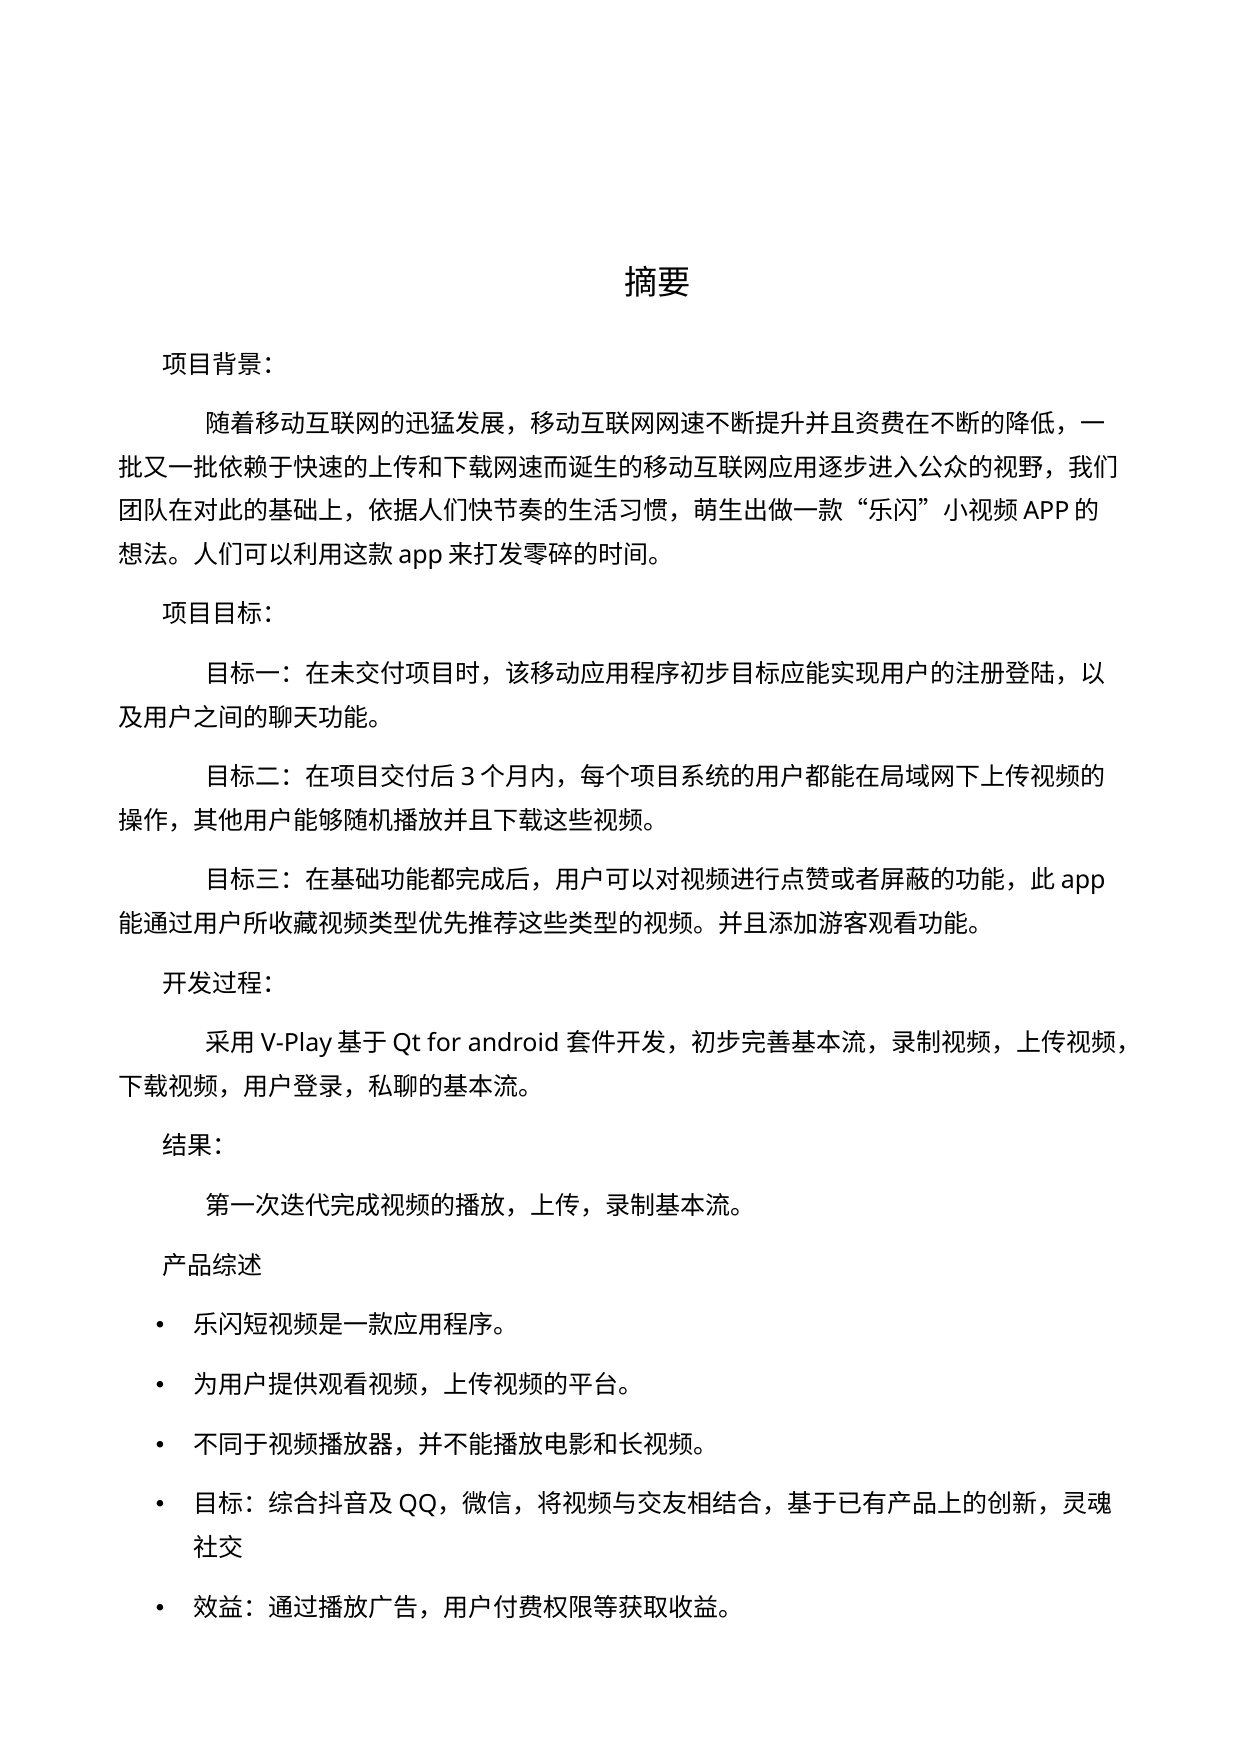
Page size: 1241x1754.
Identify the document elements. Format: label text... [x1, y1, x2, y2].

text 项目背景： [118, 344, 1122, 381]
text 目标三：在基础功能都完成后，用户可以对视频进行点赞或者屏蔽的功能，此app能通过用户所收藏视频类型优先推荐这些类型的视频。并且添加游客观看功能。 [118, 860, 1122, 939]
list 为用户提供观看视频，上传视频的平台。 [156, 1364, 1122, 1401]
text 随着移动互联网的迅猛发展，移动互联网网速不断提升并且资费在不断的降低，一批又一批依赖于快速的上传和下载网速而诞生的移动互联网应用逐步进入公众的视野，我们团队在对此的基础上，依据人们快节奏的生活习惯，萌生出做一款“乐闪”小视频APP的想法。人们可以利用这款app来打发零碎的时间。 [118, 404, 1122, 571]
text 采用V-Play基于Qt for android 套件开发，初步完善基本流，录制视频，上传视频，下载视频，用户登录，私聊的基本流。 [118, 1023, 1122, 1102]
list 效益：通过播放广告，用户付费权限等获取收益。 [156, 1587, 1122, 1623]
list 乐闪短视频是一款应用程序。 [156, 1305, 1122, 1341]
text 目标一：在未交付项目时，该移动应用程序初步目标应能实现用户的注册登陆，以及用户之间的聊天功能。 [118, 654, 1122, 733]
text 开发过程： [118, 963, 1122, 999]
list 目标：综合抖音及QQ，微信，将视频与交友相结合，基于已有产品上的创新，灵魂社交 [156, 1484, 1122, 1564]
text 第一次迭代完成视频的播放，上传，录制基本流。 [118, 1186, 1122, 1222]
text 产品综述 [118, 1245, 1122, 1281]
text 项目目标： [118, 594, 1122, 630]
list 不同于视频播放器，并不能播放电影和长视频。 [156, 1424, 1122, 1461]
text 目标二：在项目交付后3个月内，每个项目系统的用户都能在局域网下上传视频的操作，其他用户能够随机播放并且下载这些视频。 [118, 757, 1122, 836]
subtitle 摘要 [156, 256, 1122, 304]
text 结果： [118, 1126, 1122, 1162]
